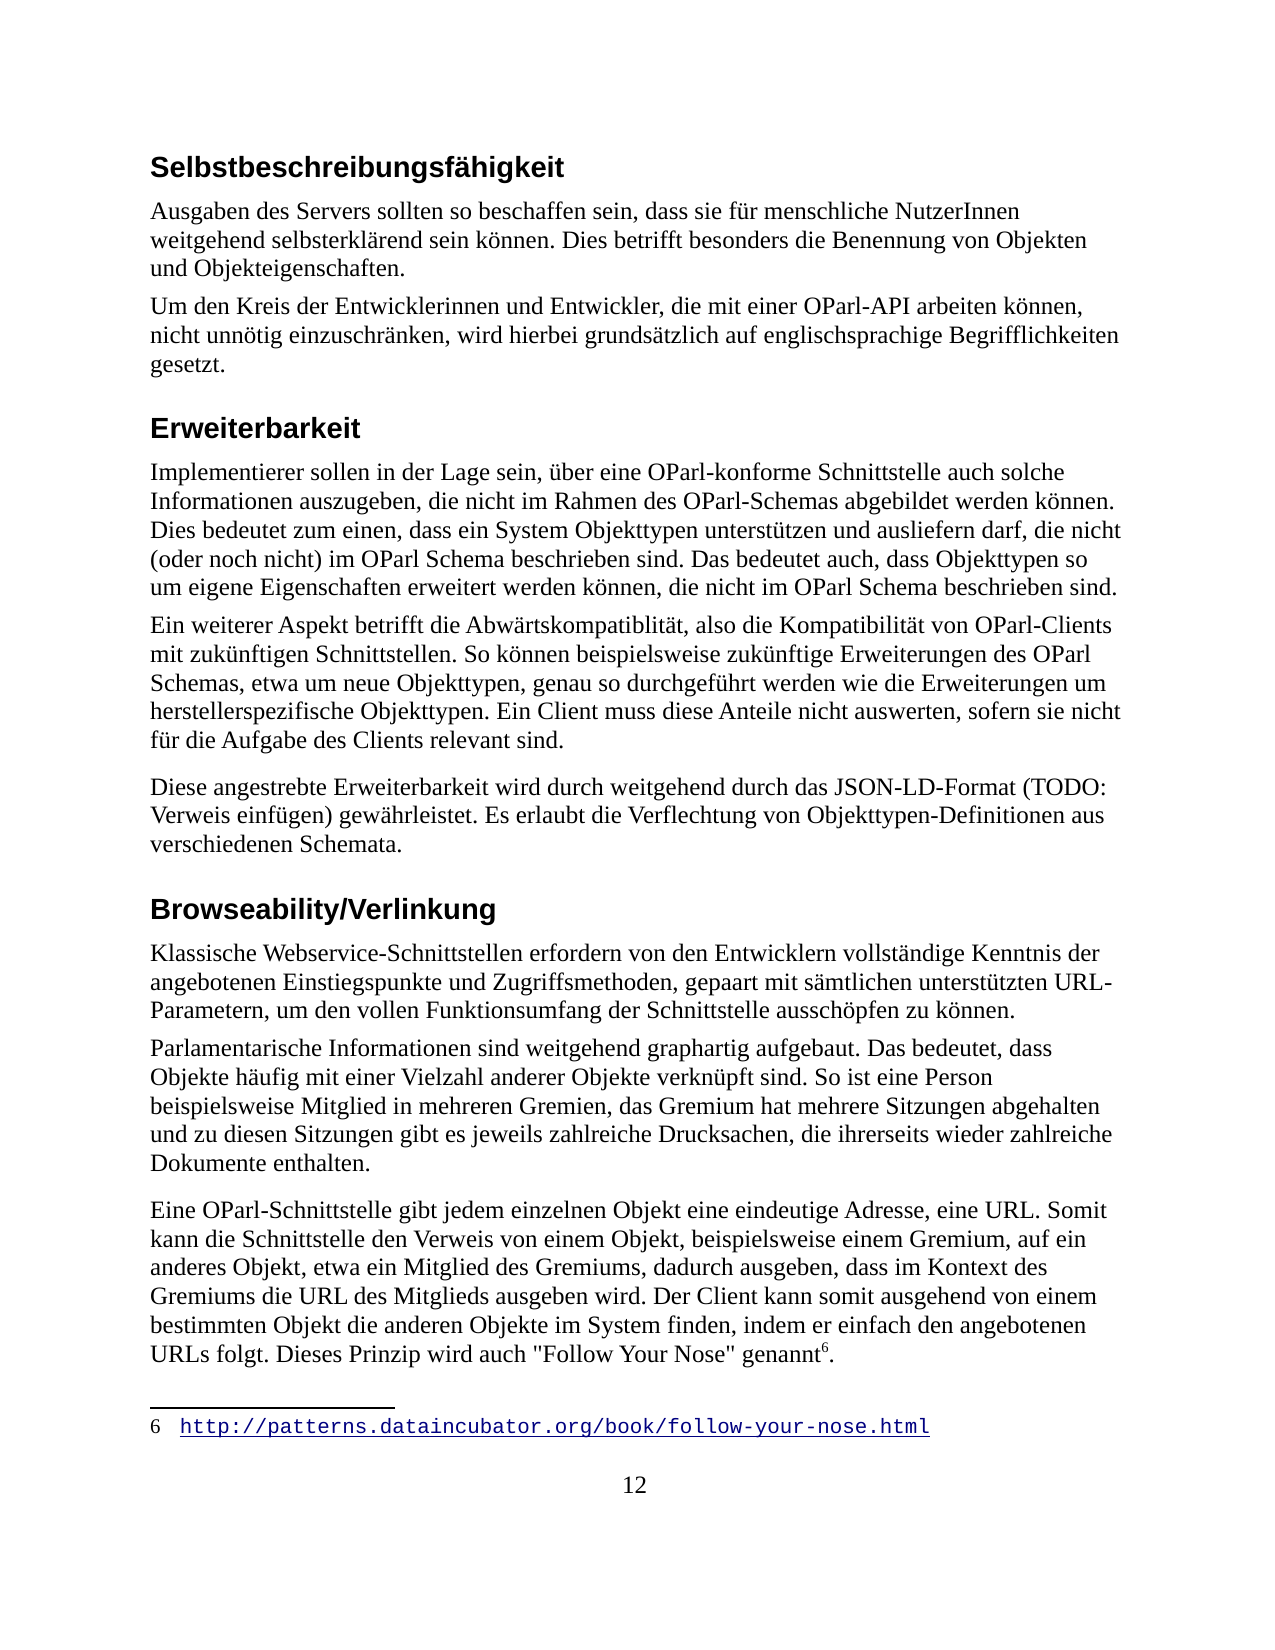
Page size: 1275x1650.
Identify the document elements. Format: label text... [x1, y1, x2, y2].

text Klassische Webservice-Schnittstellen erfordern von den Entwicklern vollständige Kenntnis der angebotenen Einstiegspunkte und Zugriffsmethoden, gepaart mit sämtlichen unterstützten URL-Parametern, um den vollen Funktionsumfang der Schnittstelle ausschöpfen zu können. [150, 938, 1125, 1024]
text Um den Kreis der Entwicklerinnen und Entwickler, die mit einer OParl-API arbeiten können, nicht unnötig einzuschränken, wird hierbei grundsätzlich auf englischsprachige Begrifflichkeiten gesetzt. [150, 291, 1125, 377]
text http://patterns.dataincubator.org/book/follow-your-nose.html [150, 1414, 1125, 1440]
text Ein weiterer Aspekt betrifft die Abwärtskompatiblität, also die Kompatibilität von OParl-Clients mit zukünftigen Schnittstellen. So können beispielsweise zukünftige Erweiterungen des OParl Schemas, etwa um neue Objekttypen, genau so durchgeführt werden wie die Erweiterungen um herstellerspezifische Objekttypen. Ein Client muss diese Anteile nicht auswerten, sofern sie nicht für die Aufgabe des Clients relevant sind. [150, 610, 1125, 754]
text Diese angestrebte Erweiterbarkeit wird durch weitgehend durch das JSON-LD-Format (TODO: Verweis einfügen) gewährleistet. Es erlaubt die Verflechtung von Objekttypen-Definitionen aus verschiedenen Schemata. [150, 772, 1125, 858]
text Parlamentarische Informationen sind weitgehend graphartig aufgebaut. Das bedeutet, dass Objekte häufig mit einer Vielzahl anderer Objekte verknüpft sind. So ist eine Person beispielsweise Mitglied in mehreren Gremien, das Gremium hat mehrere Sitzungen abgehalten und zu diesen Sitzungen gibt es jeweils zahlreiche Drucksachen, die ihrerseits wieder zahlreiche Dokumente enthalten. [150, 1033, 1125, 1177]
subtitle Browseability/Verlinkung [150, 892, 1125, 926]
text Implementierer sollen in der Lage sein, über eine OParl-konforme Schnittstelle auch solche Informationen auszugeben, die nicht im Rahmen des OParl-Schemas abgebildet werden können. Dies bedeutet zum einen, dass ein System Objekttypen unterstützen und ausliefern darf, die nicht (oder noch nicht) im OParl Schema beschrieben sind. Das bedeutet auch, dass Objekttypen so um eigene Eigenschaften erweitert werden können, die nicht im OParl Schema beschrieben sind. [150, 457, 1125, 601]
text Ausgaben des Servers sollten so beschaffen sein, dass sie für menschliche NutzerInnen weitgehend selbsterklärend sein können. Dies betrifft besonders die Benennung von Objekten und Objekteigenschaften. [150, 196, 1125, 282]
subtitle Selbstbeschreibungsfähigkeit [150, 150, 1125, 183]
text Eine OParl-Schnittstelle gibt jedem einzelnen Objekt eine eindeutige Adresse, eine URL. Somit kann die Schnittstelle den Verweis von einem Objekt, beispielsweise einem Gremium, auf ein anderes Objekt, etwa ein Mitglied des Gremiums, dadurch ausgeben, dass im Kontext des Gremiums die URL des Mitglieds ausgeben wird. Der Client kann somit ausgehend von einem bestimmten Objekt die anderen Objekte im System finden, indem er einfach den angebotenen URLs folgt. Dieses Prinzip wird auch "Follow Your Nose" genannt. [150, 1195, 1125, 1367]
subtitle Erweiterbarkeit [150, 411, 1125, 445]
